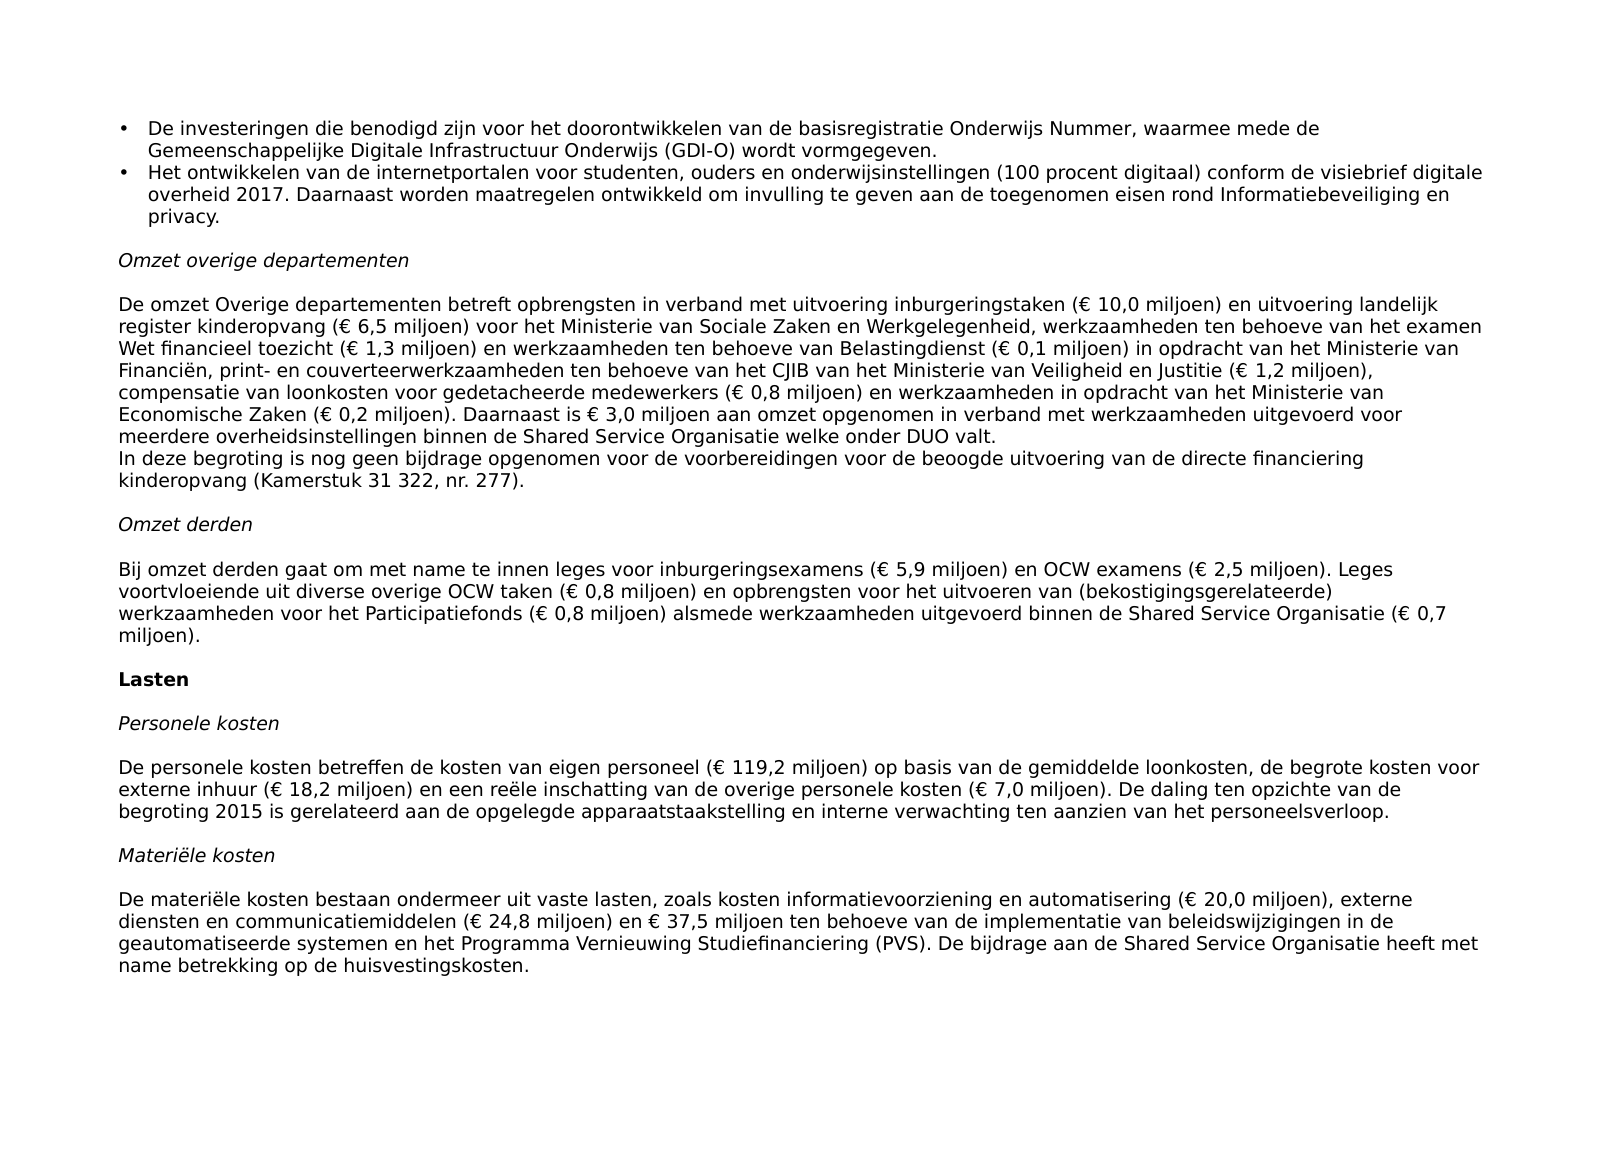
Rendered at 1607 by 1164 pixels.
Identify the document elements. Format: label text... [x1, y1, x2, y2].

subtitle Omzet overige departementen [118, 250, 1488, 272]
text Bij omzet derden gaat om met name te innen leges voor inburgeringsexamens (€ 5,9 miljoen) en OCW examens (€ 2,5 miljoen). Leges voortvloeiende uit diverse overige OCW taken (€ 0,8 miljoen) en opbrengsten voor het uitvoeren van (bekostigingsgerelateerde) werkzaamheden voor het Participatiefonds (€ 0,8 miljoen) alsmede werkzaamheden uitgevoerd binnen de Shared Service Organisatie (€ 0,7 miljoen). [118, 558, 1488, 646]
text De personele kosten betreffen de kosten van eigen personeel (€ 119,2 miljoen) op basis van de gemiddelde loonkosten, de begrote kosten voor externe inhuur (€ 18,2 miljoen) en een reële inschatting van de overige personele kosten (€ 7,0 miljoen). De daling ten opzichte van de begroting 2015 is gerelateerd aan de opgelegde apparaatstaakstelling en interne verwachting ten aanzien van het personeelsverloop. [118, 757, 1488, 823]
text In deze begroting is nog geen bijdrage opgenomen voor de voorbereidingen voor de beoogde uitvoering van de directe financiering kinderopvang (Kamerstuk 31 322, nr. 277). [118, 448, 1488, 492]
subtitle Materiële kosten [118, 845, 1488, 867]
text De omzet Overige departementen betreft opbrengsten in verband met uitvoering inburgeringstaken (€ 10,0 miljoen) en uitvoering landelijk register kinderopvang (€ 6,5 miljoen) voor het Ministerie van Sociale Zaken en Werkgelegenheid, werkzaamheden ten behoeve van het examen Wet financieel toezicht (€ 1,3 miljoen) en werkzaamheden ten behoeve van Belastingdienst (€ 0,1 miljoen) in opdracht van het Ministerie van Financiën, print- en couverteerwerkzaamheden ten behoeve van het CJIB van het Ministerie van Veiligheid en Justitie (€ 1,2 miljoen), compensatie van loonkosten voor gedetacheerde medewerkers (€ 0,8 miljoen) en werkzaamheden in opdracht van het Ministerie van Economische Zaken (€ 0,2 miljoen). Daarnaast is € 3,0 miljoen aan omzet opgenomen in verband met werkzaamheden uitgevoerd voor meerdere overheidsinstellingen binnen de Shared Service Organisatie welke onder DUO valt. [118, 294, 1488, 448]
text De materiële kosten bestaan ondermeer uit vaste lasten, zoals kosten informatievoorziening en automatisering (€ 20,0 miljoen), externe diensten en communicatiemiddelen (€ 24,8 miljoen) en € 37,5 miljoen ten behoeve van de implementatie van beleidswijzigingen in de geautomatiseerde systemen en het Programma Vernieuwing Studiefinanciering (PVS). De bijdrage aan de Shared Service Organisatie heeft met name betrekking op de huisvestingskosten. [118, 889, 1488, 977]
subtitle Lasten [118, 669, 1488, 691]
text • Het ontwikkelen van de internetportalen voor studenten, ouders en onderwijsinstellingen (100 procent digitaal) conform de visiebrief digitale overheid 2017. Daarnaast worden maatregelen ontwikkeld om invulling te geven aan de toegenomen eisen rond Informatiebeveiliging en privacy. [118, 162, 1488, 228]
subtitle Personele kosten [118, 713, 1488, 735]
subtitle Omzet derden [118, 514, 1488, 536]
text • De investeringen die benodigd zijn voor het doorontwikkelen van de basisregistratie Onderwijs Nummer, waarmee mede de Gemeenschappelijke Digitale Infrastructuur Onderwijs (GDI-O) wordt vormgegeven. [118, 118, 1488, 162]
